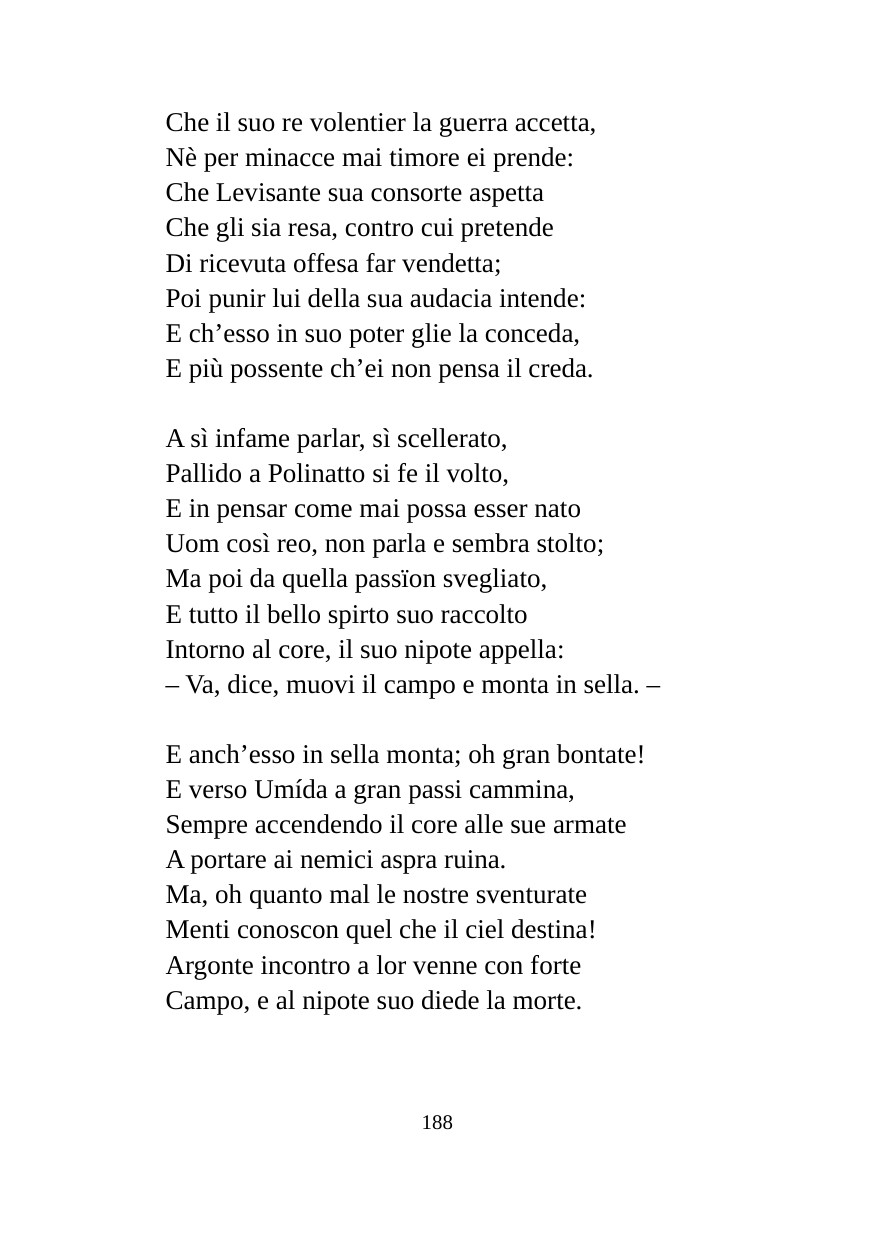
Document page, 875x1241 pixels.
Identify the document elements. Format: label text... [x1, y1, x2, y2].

text Pallido a Polinatto si fe il volto, [165, 457, 768, 488]
text E anch’esso in sella monta; oh gran bontate! [165, 738, 768, 769]
text Uom così reo, non parla e sembra stolto; [165, 527, 768, 559]
text E verso Umída a gran passi cammina, [165, 773, 768, 804]
text Di ricevuta offesa far vendetta; [165, 247, 768, 278]
text Che Levisante sua consorte aspetta [165, 176, 768, 208]
text E ch’esso in suo poter glie la conceda, [165, 317, 768, 348]
text Che il suo re volentier la guerra accetta, [165, 106, 768, 137]
text Ma poi da quella passïon svegliato, [165, 563, 768, 594]
text – Va, dice, muovi il campo e monta in sella. – [165, 668, 768, 699]
text Nè per minacce mai timore ei prende: [165, 141, 768, 172]
text Menti conoscon quel che il ciel destina! [165, 914, 768, 945]
text Intorno al core, il suo nipote appella: [165, 633, 768, 664]
text Ma, oh quanto mal le nostre sventurate [165, 878, 768, 910]
text Che gli sia resa, contro cui pretende [165, 212, 768, 243]
text Campo, e al nipote suo diede la morte. [165, 984, 768, 1015]
text Argonte incontro a lor venne con forte [165, 949, 768, 980]
text E più possente ch’ei non pensa il creda. [165, 352, 768, 383]
text E tutto il bello spirto suo raccolto [165, 598, 768, 629]
text A portare ai nemici aspra ruina. [165, 843, 768, 874]
text A sì infame parlar, sì scellerato, [165, 422, 768, 453]
text E in pensar come mai possa esser nato [165, 492, 768, 523]
text Sempre accendendo il core alle sue armate [165, 808, 768, 839]
text Poi punir lui della sua audacia intende: [165, 282, 768, 313]
